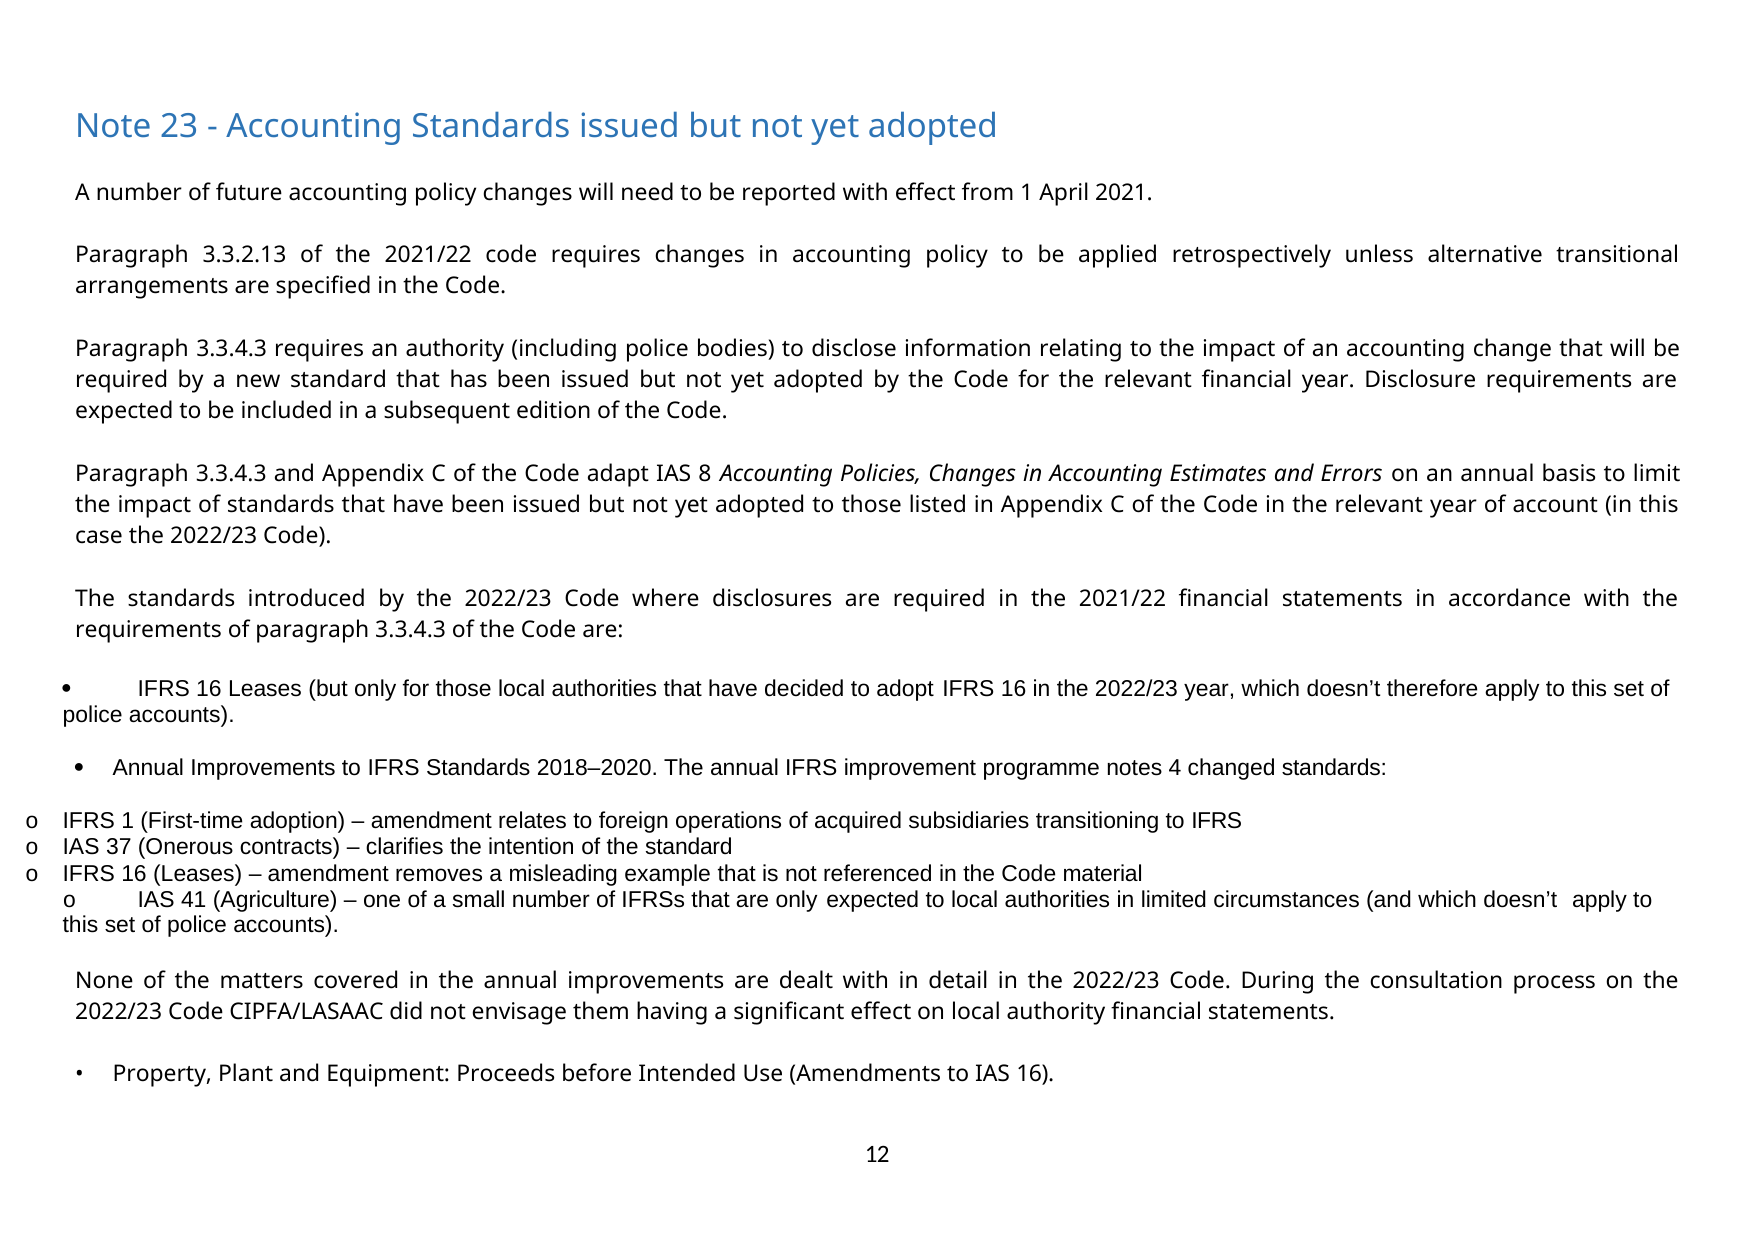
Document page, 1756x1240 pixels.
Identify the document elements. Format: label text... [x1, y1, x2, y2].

list Property, Plant and Equipment: Proceeds before Intended Use (Amendments to IAS 16). [75, 1057, 1695, 1089]
text Paragraph 3.3.4.3 and Appendix C of the Code adapt IAS 8 Accounting Policies, Changes in Accounting Estimates and Errors on an annual basis to limit the impact of standards that have been issued but not yet adopted to those listed in Appendix C of the Code in the relevant year of account (in this case the 2022/23 Code). [75, 456, 1681, 550]
text A number of future accounting policy changes will need to be reported with effect from 1 April 2021. [75, 176, 1695, 207]
list IFRS 16 (Leases) – amendment removes a misleading example that is not referenced in the Code material [25, 860, 1695, 886]
text The standards introduced by the 2022/23 Code where disclosures are required in the 2021/22 financial statements in accordance with the requirements of paragraph 3.3.4.3 of the Code are: [75, 582, 1680, 644]
list IFRS 16 Leases (but only for those local authorities that have decided to adopt IFRS 16 in the 2022/23 year, which doesn’t therefore apply to this set of police accounts). [62, 676, 1681, 728]
list IFRS 1 (First-time adoption) – amendment relates to foreign operations of acquired subsidiaries transitioning to IFRS [25, 807, 1695, 834]
list Annual Improvements to IFRS Standards 2018–2020. The annual IFRS improvement programme notes 4 changed standards: [75, 754, 1695, 780]
list IAS 37 (Onerous contracts) – clarifies the intention of the standard [25, 834, 1695, 860]
text None of the matters covered in the annual improvements are dealt with in detail in the 2022/23 Code. During the consultation process on the 2022/23 Code CIPFA/LASAAC did not envisage them having a significant effect on local authority financial statements. [75, 964, 1681, 1026]
subtitle Note 23 - Accounting Standards issued but not yet adopted [75, 102, 1695, 148]
text Paragraph 3.3.2.13 of the 2021/22 code requires changes in accounting policy to be applied retrospectively unless alternative transitional arrangements are specified in the Code. [75, 238, 1681, 300]
list IAS 41 (Agriculture) – one of a small number of IFRSs that are only expected to local authorities in limited circumstances (and which doesn’t apply to this set of police accounts). [62, 887, 1681, 937]
text Paragraph 3.3.4.3 requires an authority (including police bodies) to disclose information relating to the impact of an accounting change that will be required by a new standard that has been issued but not yet adopted by the Code for the relevant financial year. Disclosure requirements are expected to be included in a subsequent edition of the Code. [75, 332, 1681, 426]
